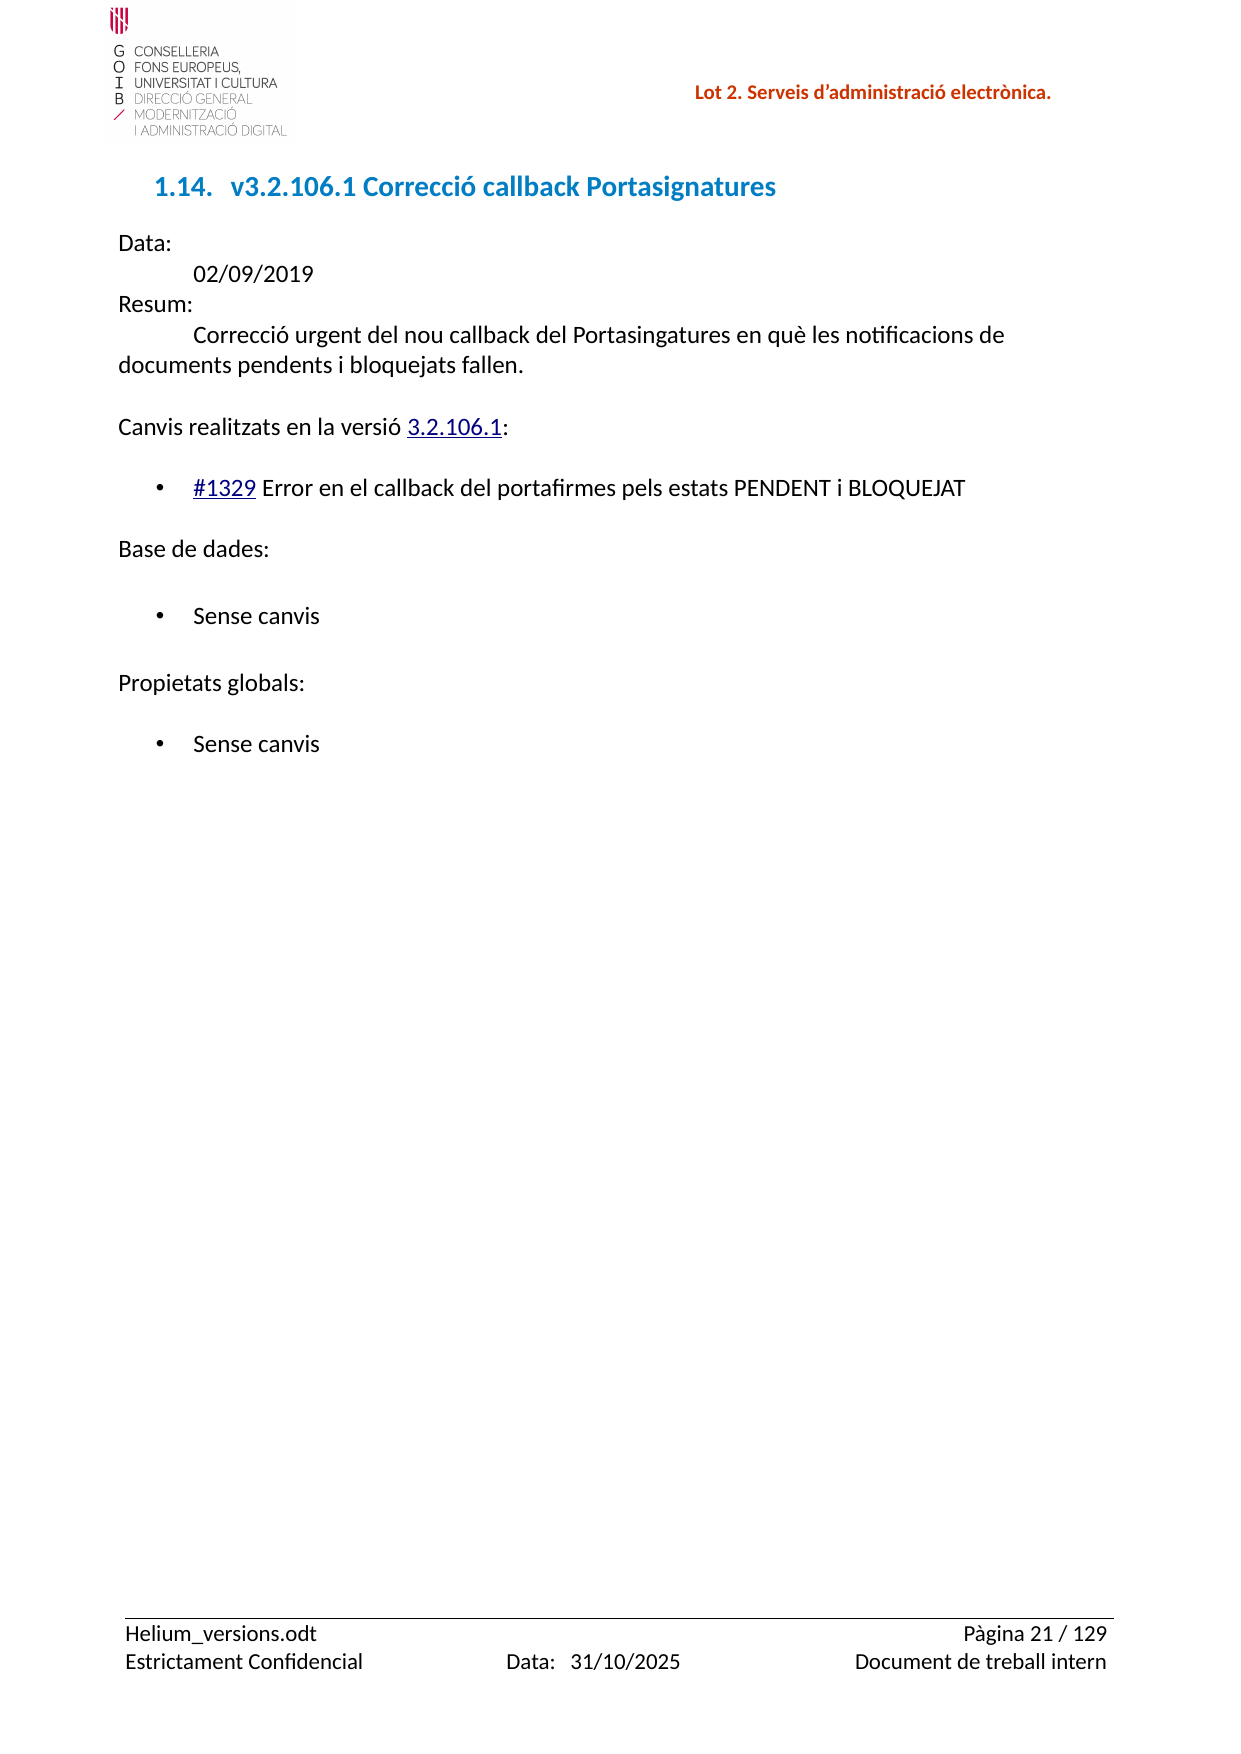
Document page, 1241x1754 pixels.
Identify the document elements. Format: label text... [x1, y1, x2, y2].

text Correcció urgent del nou callback del Portasingatures en què les notificacions de documents pendents i bloquejats fallen. [118, 319, 1122, 380]
list Sense canvis [156, 728, 1122, 758]
text Canvis realitzats en la versió 3.2.106.1: [118, 411, 1122, 441]
picture [100, 0, 297, 144]
text 02/09/2019 [118, 258, 1122, 289]
text Propietats globals: [118, 667, 1122, 697]
list Sense canvis [156, 600, 1122, 630]
text Base de dades: [118, 533, 1122, 563]
text Resum: [118, 289, 1122, 319]
subtitle v3.2.106.1 Correcció callback Portasignatures [153, 168, 1122, 204]
list #1329 Error en el callback del portafirmes pels estats PENDENT i BLOQUEJAT [156, 472, 1122, 502]
text Data: [118, 228, 1122, 258]
